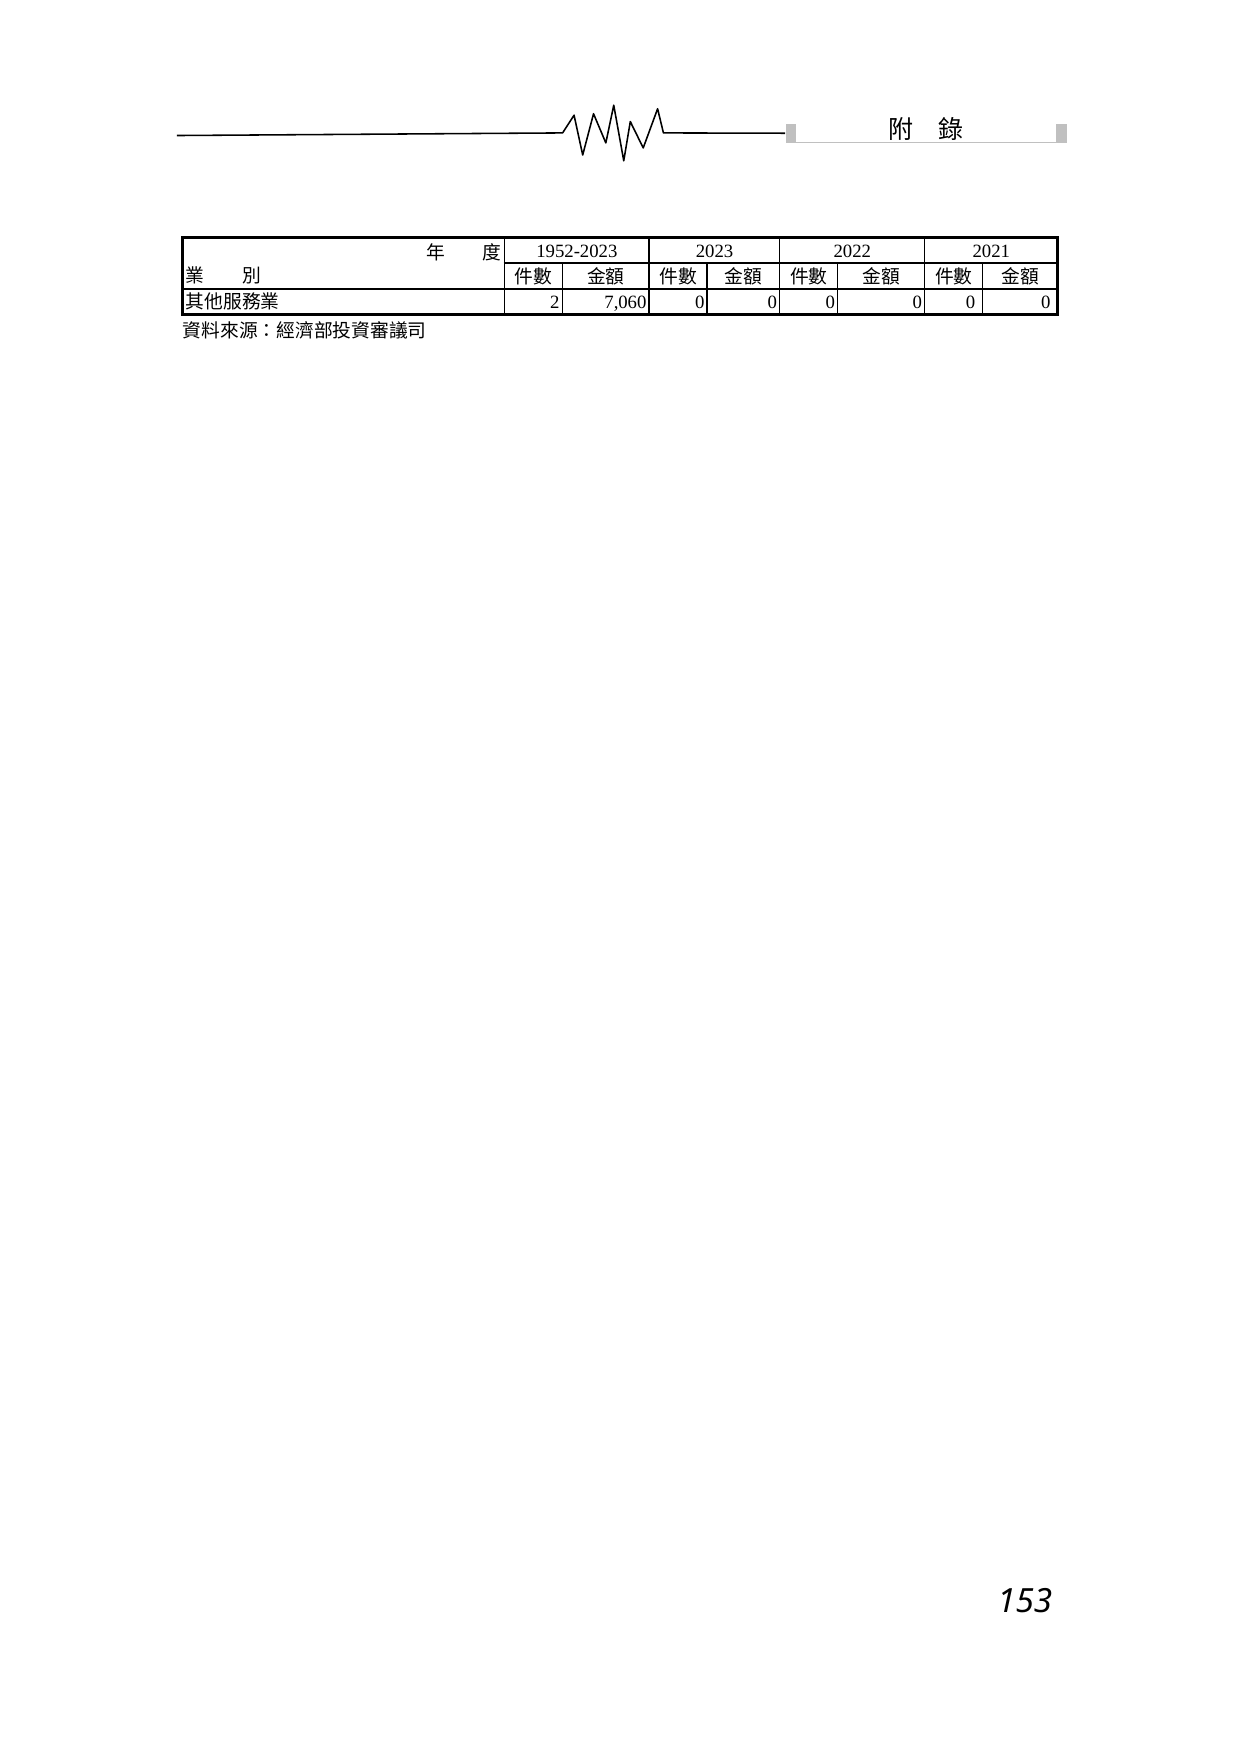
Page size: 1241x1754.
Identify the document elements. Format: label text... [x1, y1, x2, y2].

table_header 年 度 業 別 [184, 239, 504, 288]
table_cell 0 [838, 290, 924, 313]
text 資料來源：經濟部投資審議司 [183, 316, 1058, 343]
table_header 2021 [925, 239, 1056, 262]
table_cell 金額 [838, 264, 924, 288]
table_header 2023 [650, 239, 779, 262]
table_cell 0 [650, 290, 706, 313]
table_cell 0 [983, 290, 1056, 313]
table_cell 2 [505, 290, 562, 313]
table_cell 金額 [563, 264, 648, 288]
table_cell 0 [780, 290, 837, 313]
table_header 2022 [780, 239, 924, 262]
table_cell 0 [708, 290, 779, 313]
table_cell 件數 [505, 264, 562, 288]
table_cell 其他服務業 [184, 290, 504, 313]
table_cell 7,060 [563, 290, 648, 313]
table_cell 件數 [650, 264, 706, 288]
table_cell 件數 [780, 264, 837, 288]
table_cell 金額 [708, 264, 779, 288]
table_header 1952-2023 [505, 239, 648, 262]
table_cell 件數 [925, 264, 982, 288]
table_cell 金額 [983, 264, 1056, 288]
table_cell 0 [925, 290, 982, 313]
